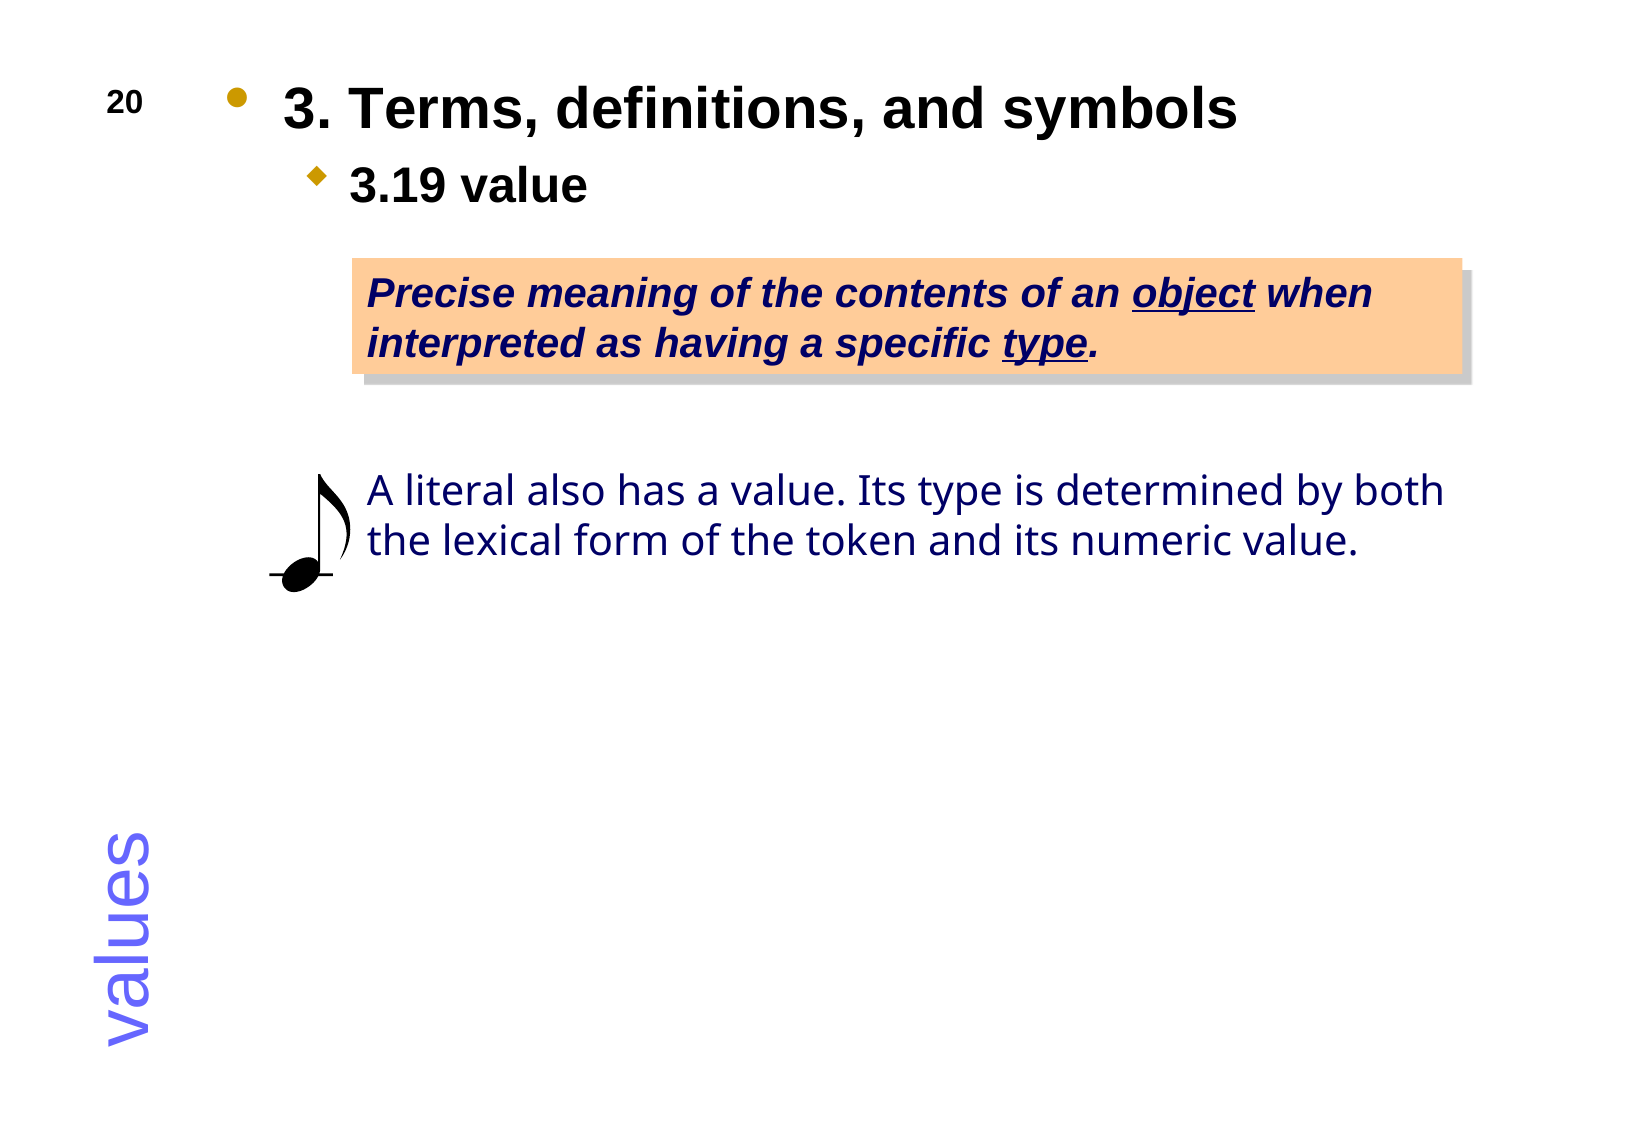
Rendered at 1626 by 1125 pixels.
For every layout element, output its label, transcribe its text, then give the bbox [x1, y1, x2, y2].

text_box A literal also has a value. Its type is determined by both the lexical form of the token and its numeric value. [352, 456, 1463, 572]
title values [50, 187, 188, 1063]
text_box Precise meaning of the contents of an object when interpreted as having a specific type. [352, 258, 1463, 374]
text_box [269, 474, 351, 593]
list 3. Terms, definitions, and symbols 3.19 value [212, 62, 1550, 1063]
